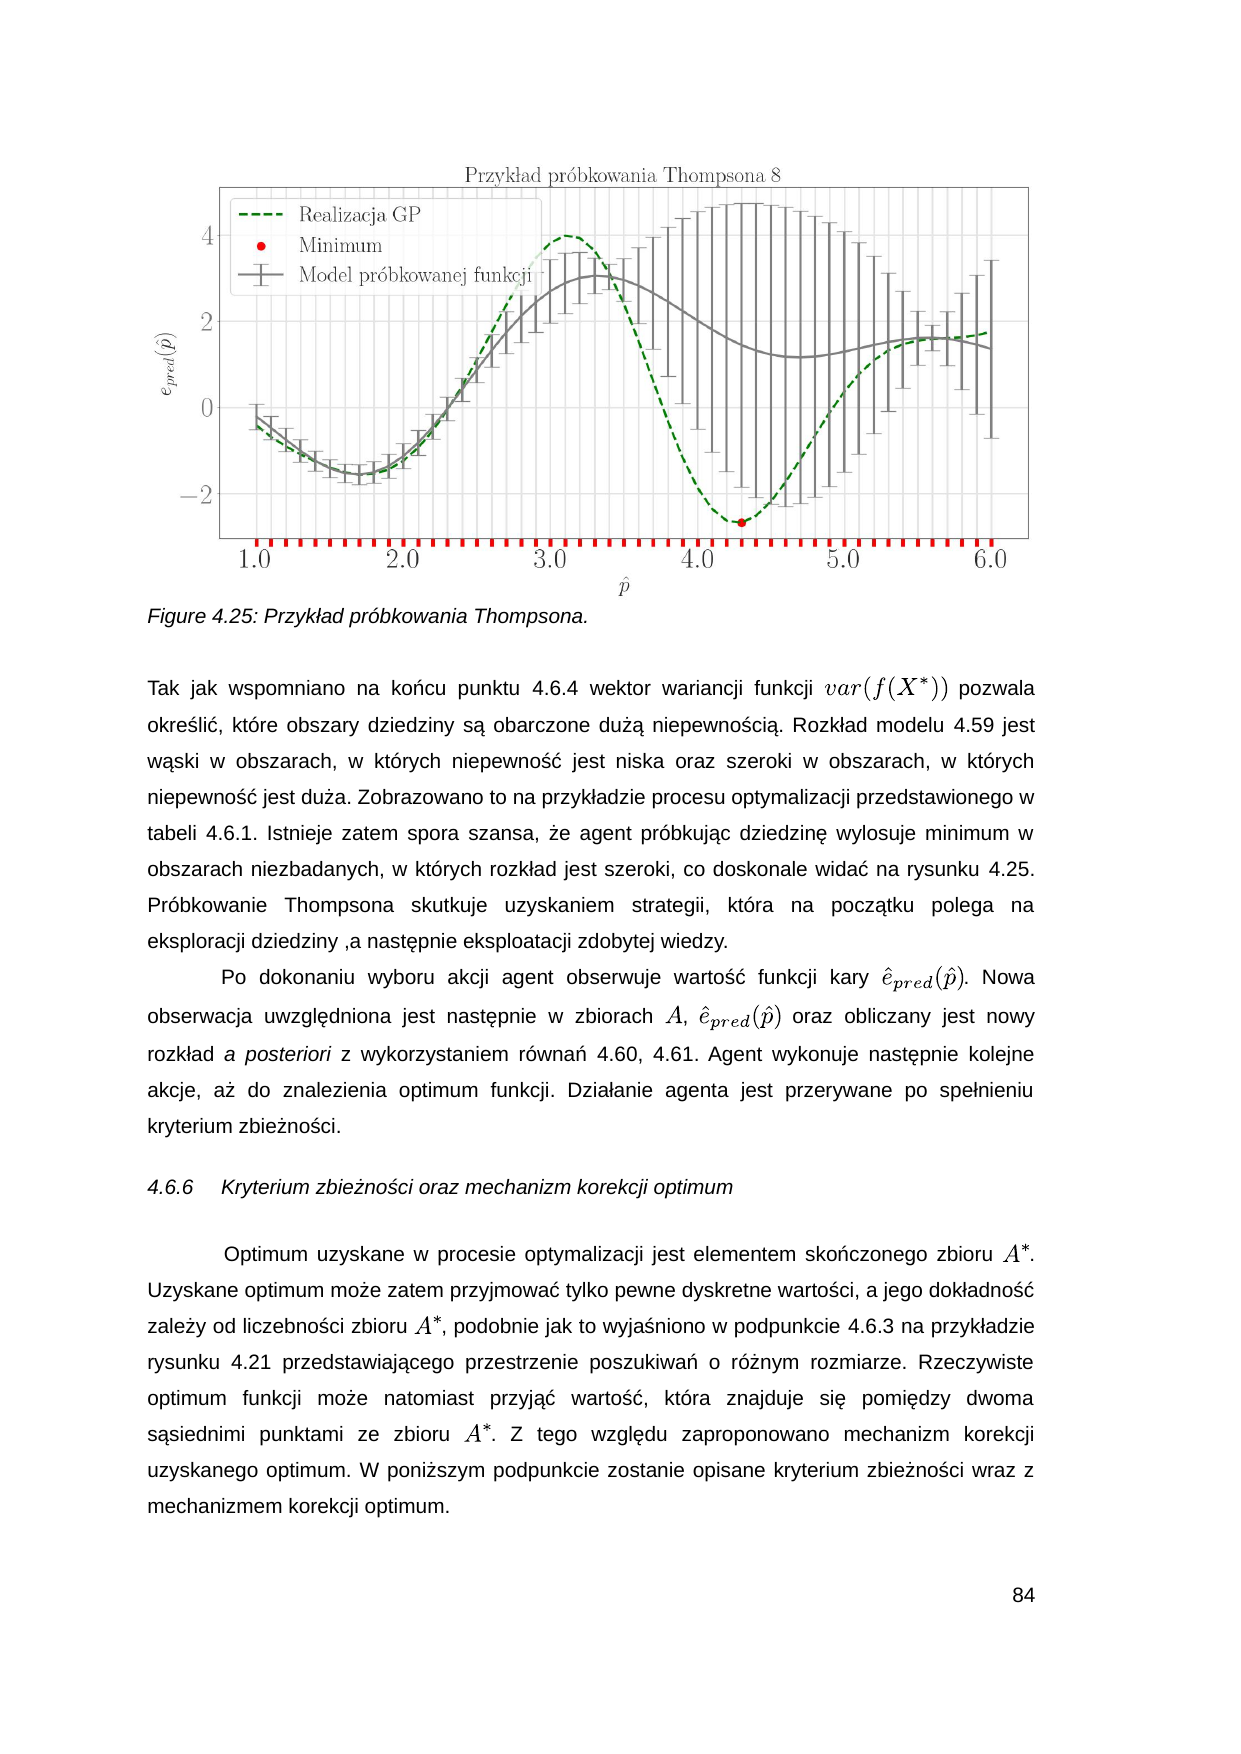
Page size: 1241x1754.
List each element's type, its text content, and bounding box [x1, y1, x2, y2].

text Optimum uzyskane w procesie optymalizacji jest elementem skończonego zbioru . Uzyskane optimum może zatem przyjmować tylko pewne dyskretne wartości, a jego dokładność zależy od liczebności zbioru , podobnie jak to wyjaśniono w podpunkcie 4.6.3 na przykładzie rysunku 4.21 przedstawiającego przestrzenie poszukiwań o różnym rozmiarze. Rzeczywiste optimum funkcji może natomiast przyjąć wartość, która znajduje się pomiędzy dwoma sąsiednimi punktami ze zbioru . Z tego względu zaproponowano mechanizm korekcji uzyskanego optimum. W poniższym podpunkcie zostanie opisane kryterium zbieżności wraz z mechanizmem korekcji optimum. [147, 1242, 1035, 1518]
picture [147, 159, 1035, 604]
text Po dokonaniu wyboru akcji agent obserwuje wartość funkcji kary . Nowa obserwacja uwzględniona jest następnie w zbiorach , oraz obliczany jest nowy rozkład a posteriori z wykorzystaniem równań 4.60, 4.61. Agent wykonuje następnie kolejne akcje, aż do znalezienia optimum funkcji. Działanie agenta jest przerywane po spełnieniu kryterium zbieżności. [147, 965, 1035, 1138]
text Tak jak wspomniano na końcu punktu 4.6.4 wektor wariancji funkcji pozwala określić, które obszary dziedziny są obarczone dużą niepewnością. Rozkład modelu 4.59 jest wąski w obszarach, w których niepewność jest niska oraz szeroki w obszarach, w których niepewność jest duża. Zobrazowano to na przykładzie procesu optymalizacji przedstawionego w tabeli 4.6.1. Istnieje zatem spora szansa, że agent próbkując dziedzinę wylosuje minimum w obszarach niezbadanych, w których rozkład jest szeroki, co doskonale widać na rysunku 4.25. Próbkowanie Thompsona skutkuje uzyskaniem strategii, która na początku polega na eksploracji dziedziny ,a następnie eksploatacji zdobytej wiedzy. [147, 675, 1035, 953]
subtitle Kryterium zbieżności oraz mechanizm korekcji optimum [147, 1175, 1035, 1199]
text Figure 4.25: Przykład próbkowania Thompsona. [147, 604, 1035, 627]
